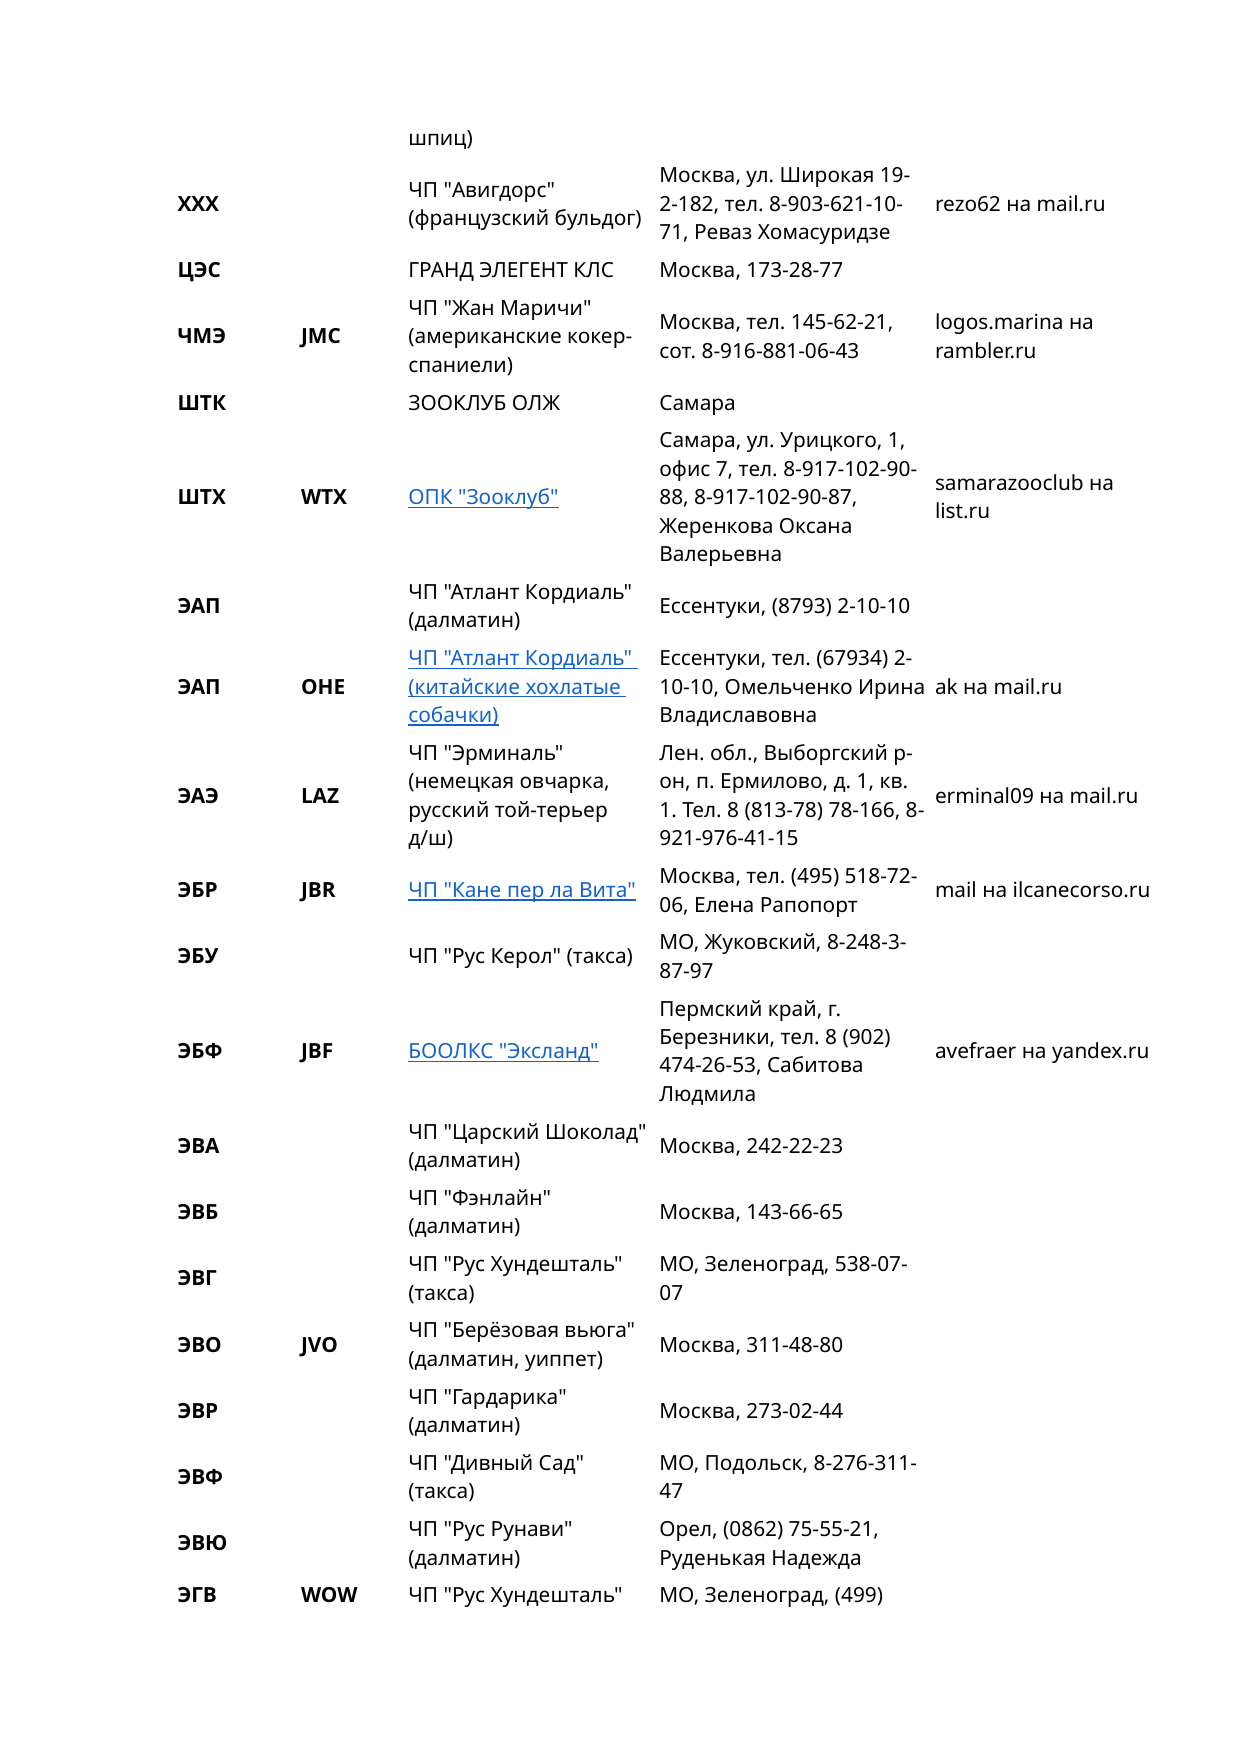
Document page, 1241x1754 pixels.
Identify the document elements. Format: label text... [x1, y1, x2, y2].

table_cell [296, 1245, 403, 1311]
table_cell mail на ilcanecorso.ru [930, 857, 1156, 923]
table_cell rezo62 на mail.ru [930, 156, 1156, 251]
table_cell Самара [654, 383, 930, 421]
table_cell ak на mail.ru [930, 639, 1156, 733]
table_cell [296, 1179, 403, 1245]
table_cell ХХХ [173, 156, 296, 251]
table_cell [930, 1444, 1156, 1510]
table_cell ЭАП [173, 573, 296, 639]
table_cell ЧП "Кане пер ла Вита" [404, 857, 654, 923]
table_cell [296, 118, 403, 156]
table_cell ЧП "Жан Маричи" (американские кокер-спаниели) [404, 289, 654, 383]
table_cell ЧП "Aвигдорс" (французский бульдог) [404, 156, 654, 251]
table_cell ГРАНД ЭЛЕГЕНТ КЛС [404, 251, 654, 288]
table_cell JBR [296, 857, 403, 923]
table_cell [930, 1245, 1156, 1311]
table_cell [296, 156, 403, 251]
table_cell БООЛКС "Эксланд" [404, 989, 654, 1112]
table_cell WOW [296, 1576, 403, 1614]
table_cell ШТК [173, 383, 296, 421]
table_cell WTX [296, 421, 403, 572]
table_cell Москва, тел. 145-62-21, сот. 8-916-881-06-43 [654, 289, 930, 383]
table_cell ЭВГ [173, 1245, 296, 1311]
table_cell [296, 251, 403, 288]
table_cell [296, 1112, 403, 1178]
table_cell [930, 573, 1156, 639]
table_cell [930, 923, 1156, 989]
table_cell erminal09 на mail.ru [930, 734, 1156, 857]
table_cell [930, 1112, 1156, 1178]
table_cell Ессентуки, тел. (67934) 2-10-10, Омельченко Ирина Владиславовна [654, 639, 930, 733]
table_cell ЭБР [173, 857, 296, 923]
table_cell Лен. обл., Выборгский р-он, п. Ермилово, д. 1, кв. 1. Тел. 8 (813-78) 78-166, 8-921-976-41-15 [654, 734, 930, 857]
table_cell ОПК "Зооклуб" [404, 421, 654, 572]
table_cell ЧП "Рус Хундешталь" [404, 1576, 654, 1614]
table_cell avefraer на yandex.ru [930, 989, 1156, 1112]
table_cell ЭБУ [173, 923, 296, 989]
table_cell [930, 1179, 1156, 1245]
table_cell ЭВР [173, 1377, 296, 1443]
table_cell ЧП "Царский Шоколад" (далматин) [404, 1112, 654, 1178]
table_cell Москва, тел. (495) 518-72-06, Елена Рапопорт [654, 857, 930, 923]
table_cell [930, 251, 1156, 288]
table_cell Москва, ул. Широкая 19-2-182, тел. 8-903-621-10-71, Реваз Хомасуридзе [654, 156, 930, 251]
table_cell МО, Жуковский, 8-248-3-87-97 [654, 923, 930, 989]
table_cell [296, 1377, 403, 1443]
table_cell ЧП "Эрминаль" (немецкая овчарка, русский той-терьер д/ш) [404, 734, 654, 857]
table_cell ЭБФ [173, 989, 296, 1112]
table_cell [930, 118, 1156, 156]
table_cell Москва, 242-22-23 [654, 1112, 930, 1178]
table_cell Москва, 273-02-44 [654, 1377, 930, 1443]
table_cell шпиц) [404, 118, 654, 156]
table_cell JVO [296, 1311, 403, 1377]
table_cell [296, 1444, 403, 1510]
table_cell ЧП "Рус Рунави" (далматин) [404, 1510, 654, 1576]
table_cell Москва, 311-48-80 [654, 1311, 930, 1377]
table_cell ЧП "Гардарика" (далматин) [404, 1377, 654, 1443]
table_cell ЭВЮ [173, 1510, 296, 1576]
table_cell [296, 573, 403, 639]
table_cell Ессентуки, (8793) 2-10-10 [654, 573, 930, 639]
table_cell ШТХ [173, 421, 296, 572]
table_cell ЧП "Рус Керол" (такса) [404, 923, 654, 989]
table_cell МО, Зеленоград, (499) [654, 1576, 930, 1614]
table_cell МО, Подольск, 8-276-311-47 [654, 1444, 930, 1510]
table_cell ЭВА [173, 1112, 296, 1178]
table_cell МО, Зеленоград, 538-07-07 [654, 1245, 930, 1311]
table_cell [296, 923, 403, 989]
table_cell [296, 1510, 403, 1576]
table_cell ЧМЭ [173, 289, 296, 383]
table_cell ЭГВ [173, 1576, 296, 1614]
table_cell samarazooclub на list.ru [930, 421, 1156, 572]
table_cell Самара, ул. Урицкого, 1, офис 7, тел. 8-917-102-90-88, 8-917-102-90-87, Жеренкова Оксана Валерьевна [654, 421, 930, 572]
table_cell ЭВО [173, 1311, 296, 1377]
table_cell ЭВБ [173, 1179, 296, 1245]
table_cell [930, 383, 1156, 421]
table_cell Москва, 143-66-65 [654, 1179, 930, 1245]
table_cell Пермский край, г. Березники, тел. 8 (902) 474-26-53, Сабитова Людмила [654, 989, 930, 1112]
table_cell logos.marina на rambler.ru [930, 289, 1156, 383]
table_cell JMC [296, 289, 403, 383]
table_cell JBF [296, 989, 403, 1112]
table_cell Орел, (0862) 75-55-21, Руденькая Надежда [654, 1510, 930, 1576]
table_cell ЧП "Рус Хундешталь" (такса) [404, 1245, 654, 1311]
table_cell [296, 383, 403, 421]
table_cell ЗООКЛУБ ОЛЖ [404, 383, 654, 421]
table_cell ЭАЭ [173, 734, 296, 857]
table_cell ЧП "Фэнлайн" (далматин) [404, 1179, 654, 1245]
table_cell [930, 1510, 1156, 1576]
table_cell ЧП "Атлант Кордиаль" (далматин) [404, 573, 654, 639]
table_cell ЧП "Атлант Кордиаль" (китайские хохлатые собачки) [404, 639, 654, 733]
table_cell [930, 1576, 1156, 1614]
table_cell [930, 1311, 1156, 1377]
table_cell ЭАП [173, 639, 296, 733]
table_cell Москва, 173-28-77 [654, 251, 930, 288]
table_cell ЧП "Дивный Сад" (такса) [404, 1444, 654, 1510]
table_cell ОНЕ [296, 639, 403, 733]
table_cell [654, 118, 930, 156]
table_cell ЦЭС [173, 251, 296, 288]
table_cell ЭВФ [173, 1444, 296, 1510]
table_cell ЧП "Берёзовая вьюга" (далматин, уиппет) [404, 1311, 654, 1377]
table_cell [173, 118, 296, 156]
table_cell LAZ [296, 734, 403, 857]
table_cell [930, 1377, 1156, 1443]
